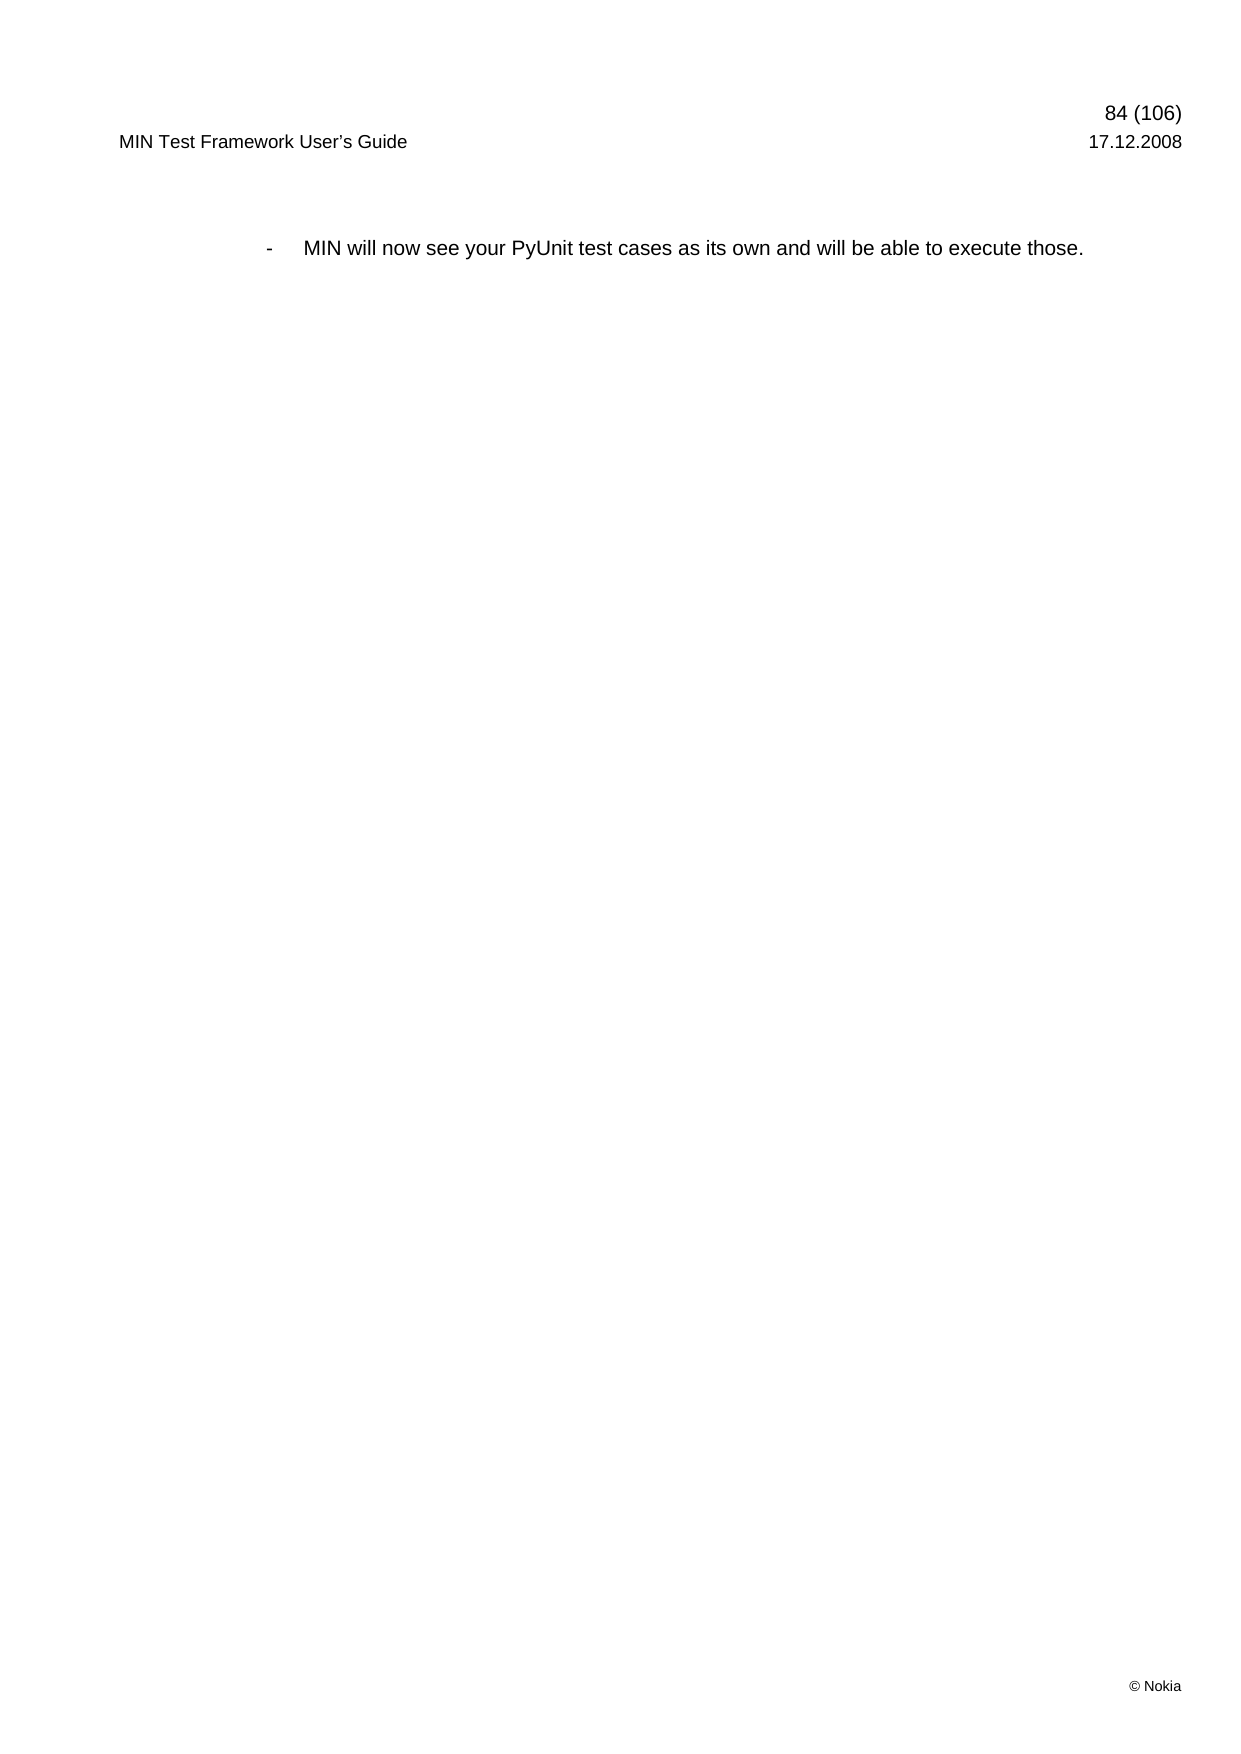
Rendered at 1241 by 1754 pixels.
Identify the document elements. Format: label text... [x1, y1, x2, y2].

list MIN will now see your PyUnit test cases as its own and will be able to execute those. [266, 236, 1181, 260]
